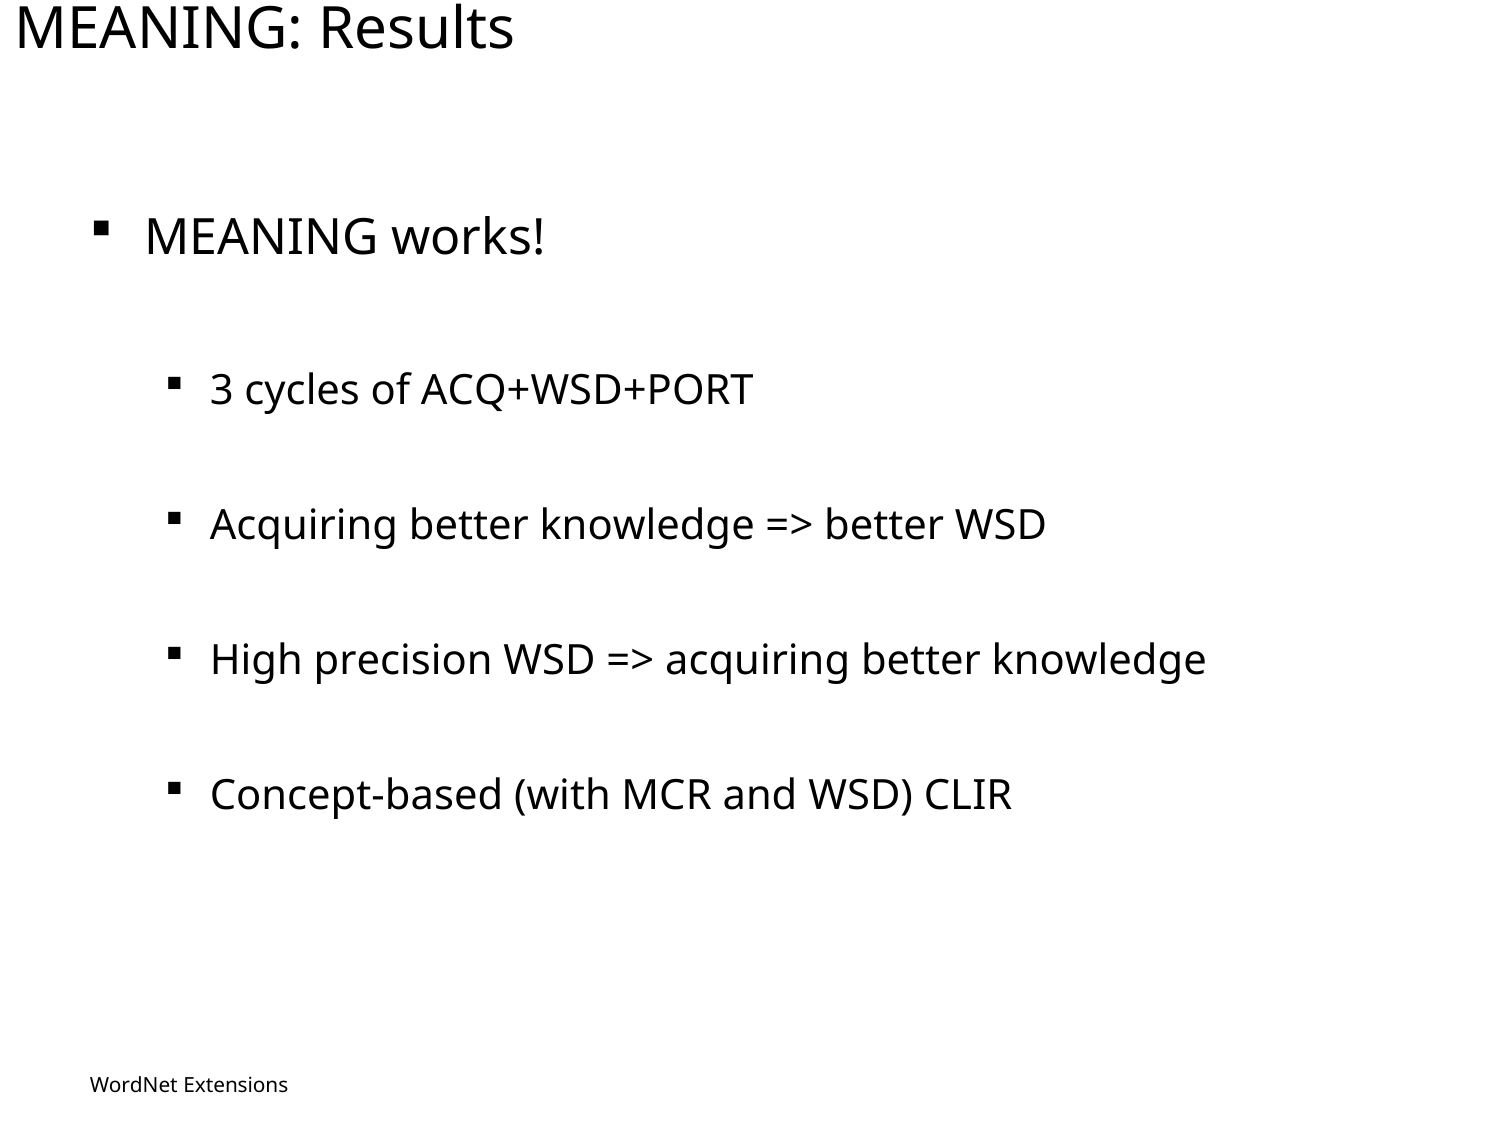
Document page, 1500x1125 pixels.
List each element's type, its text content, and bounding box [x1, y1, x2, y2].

title MEANING: Results [0, 0, 1500, 70]
list MEANING works! 3 cycles of ACQ+WSD+PORT Acquiring better knowledge => better WSD High precision WSD => acquiring better knowledge Concept-based (with MCR and WSD) CLIR [75, 112, 1438, 1001]
